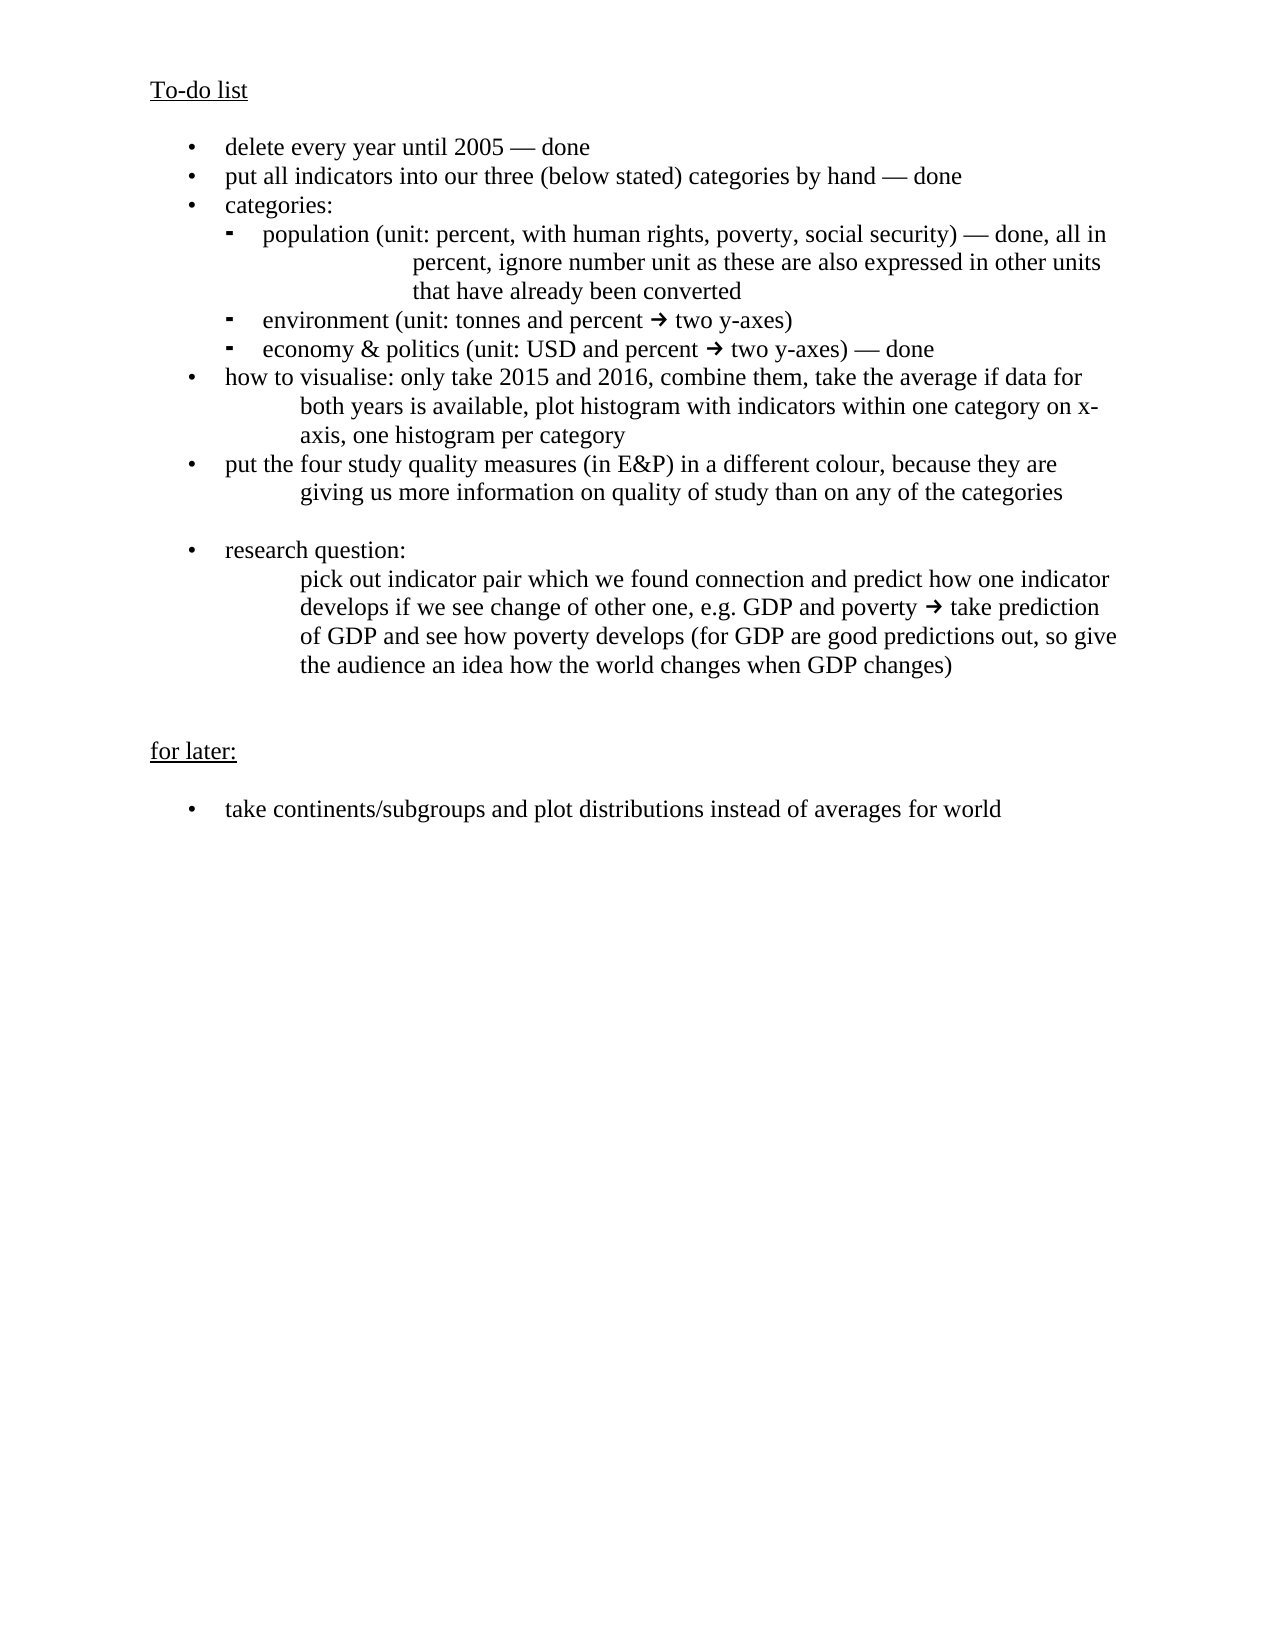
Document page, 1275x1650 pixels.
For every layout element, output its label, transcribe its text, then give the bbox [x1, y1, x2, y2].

list research question: pick out indicator pair which we found connection and predict how one indicator develops if we see change of other one, e.g. GDP and poverty → take prediction of GDP and see how poverty develops (for GDP are good predictions out, so give the audience an idea how the world changes when GDP changes) [187, 535, 1125, 679]
list put all indicators into our three (below stated) categories by hand — done [187, 161, 1125, 190]
text for later: [150, 736, 1125, 765]
list put the four study quality measures (in E&P) in a different colour, because they are giving us more information on quality of study than on any of the categories [187, 449, 1125, 535]
list environment (unit: tonnes and percent → two y-axes) [225, 305, 1125, 334]
list categories: [187, 190, 1125, 219]
list population (unit: percent, with human rights, poverty, social security) — done, all in percent, ignore number unit as these are also expressed in other units that have already been converted [225, 219, 1125, 305]
list take continents/subgroups and plot distributions instead of averages for world [187, 794, 1125, 822]
list how to visualise: only take 2015 and 2016, combine them, take the average if data for both years is available, plot histogram with indicators within one category on x-axis, one histogram per category [187, 362, 1125, 449]
list economy & politics (unit: USD and percent → two y-axes) — done [225, 334, 1125, 362]
text To-do list [150, 75, 1125, 104]
list delete every year until 2005 — done [187, 132, 1125, 161]
